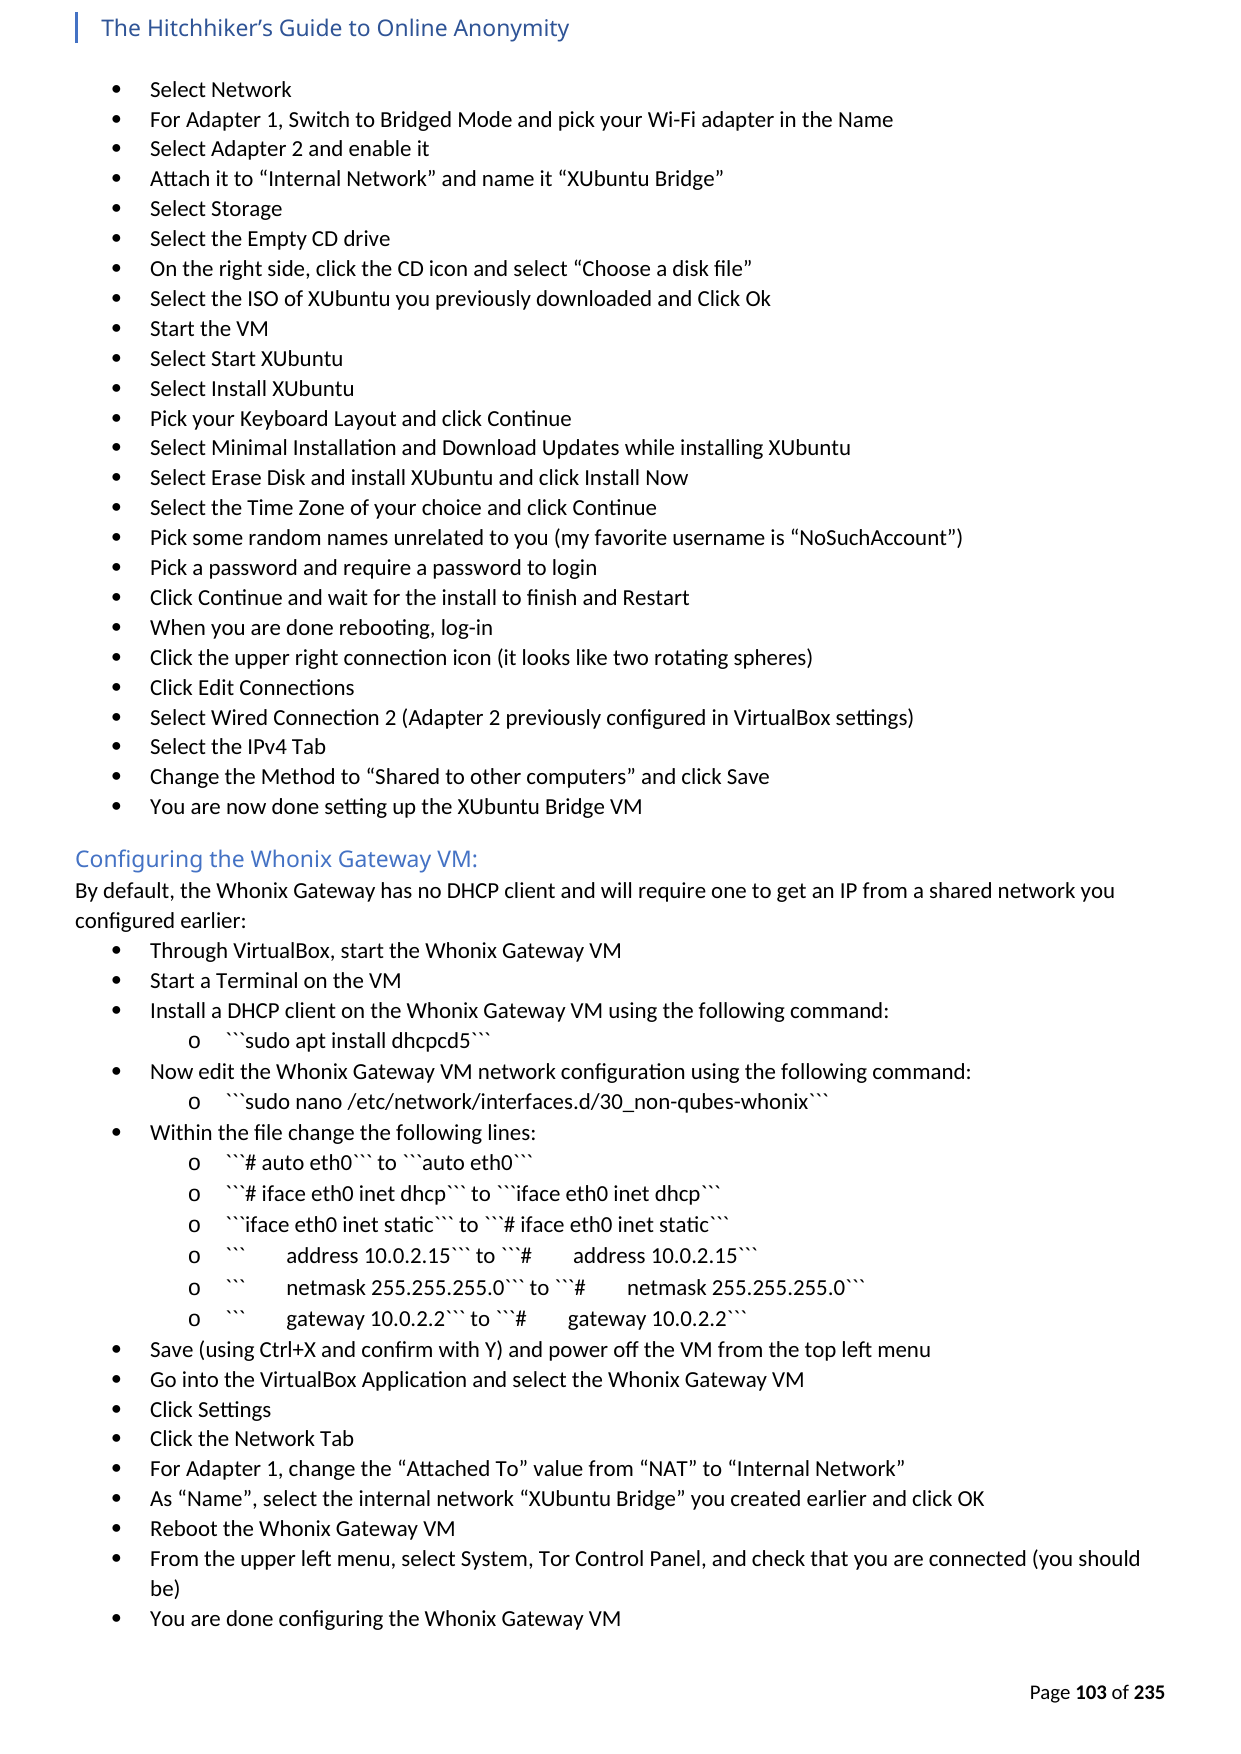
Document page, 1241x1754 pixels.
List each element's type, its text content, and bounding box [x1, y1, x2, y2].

list From the upper left menu, select System, Tor Control Panel, and check that you are connected (you should be) [112, 1544, 1165, 1602]
list For Adapter 1, Switch to Bridged Mode and pick your Wi-Fi adapter in the Name [112, 105, 1165, 133]
list Click Settings [112, 1395, 1165, 1423]
list Select Install XUbuntu [112, 374, 1165, 402]
list Select Wired Connection 2 (Adapter 2 previously configured in VirtualBox settings) [112, 703, 1165, 731]
list Click the upper right connection icon (it looks like two rotating spheres) [112, 643, 1165, 671]
list ```iface eth0 inet static``` to ```# iface eth0 inet static``` [187, 1210, 1165, 1239]
list ``` netmask 255.255.255.0``` to ```# netmask 255.255.255.0``` [187, 1273, 1165, 1302]
subtitle Configuring the Whonix Gateway VM: [75, 843, 1165, 874]
list Select Start XUbuntu [112, 344, 1165, 372]
list Now edit the Whonix Gateway VM network configuration using the following command: [112, 1057, 1165, 1085]
list Attach it to “Internal Network” and name it “XUbuntu Bridge” [112, 164, 1165, 192]
list Go into the VirtualBox Application and select the Whonix Gateway VM [112, 1365, 1165, 1393]
list ``` gateway 10.0.2.2``` to ```# gateway 10.0.2.2``` [187, 1304, 1165, 1333]
list Select the Empty CD drive [112, 224, 1165, 252]
list Through VirtualBox, start the Whonix Gateway VM [112, 936, 1165, 964]
list ```sudo nano /etc/network/interfaces.d/30_non-qubes-whonix``` [187, 1087, 1165, 1116]
list Click Edit Connections [112, 673, 1165, 701]
text By default, the Whonix Gateway has no DHCP client and will require one to get an IP from a shared network you configured earlier: [75, 876, 1165, 934]
list For Adapter 1, change the “Attached To” value from “NAT” to “Internal Network” [112, 1454, 1165, 1482]
list Select Erase Disk and install XUbuntu and click Install Now [112, 463, 1165, 491]
list Click Continue and wait for the install to finish and Restart [112, 583, 1165, 611]
list You are done configuring the Whonix Gateway VM [112, 1604, 1165, 1632]
list Select Minimal Installation and Download Updates while installing XUbuntu [112, 433, 1165, 462]
list ```# iface eth0 inet dhcp``` to ```iface eth0 inet dhcp``` [187, 1179, 1165, 1208]
list Start a Terminal on the VM [112, 966, 1165, 994]
list Install a DHCP client on the Whonix Gateway VM using the following command: [112, 996, 1165, 1024]
list Within the file change the following lines: [112, 1118, 1165, 1146]
list Select the Time Zone of your choice and click Continue [112, 493, 1165, 521]
list Select Adapter 2 and enable it [112, 134, 1165, 163]
list ```sudo apt install dhcpcd5``` [187, 1026, 1165, 1055]
list Reboot the Whonix Gateway VM [112, 1514, 1165, 1542]
list You are now done setting up the XUbuntu Bridge VM [112, 792, 1165, 820]
list On the right side, click the CD icon and select “Choose a disk file” [112, 254, 1165, 282]
list Click the Network Tab [112, 1424, 1165, 1453]
list Pick a password and require a password to login [112, 553, 1165, 581]
list Select the IPv4 Tab [112, 732, 1165, 761]
list When you are done rebooting, log-in [112, 613, 1165, 641]
list Select Storage [112, 194, 1165, 222]
list Pick your Keyboard Layout and click Continue [112, 404, 1165, 432]
list Pick some random names unrelated to you (my favorite username is “NoSuchAccount”) [112, 523, 1165, 551]
list ``` address 10.0.2.15``` to ```# address 10.0.2.15``` [187, 1241, 1165, 1271]
list Select the ISO of XUbuntu you previously downloaded and Click Ok [112, 284, 1165, 312]
list Select Network [112, 75, 1165, 103]
list As “Name”, select the internal network “XUbuntu Bridge” you created earlier and click OK [112, 1484, 1165, 1512]
list ```# auto eth0``` to ```auto eth0``` [187, 1148, 1165, 1177]
list Start the VM [112, 314, 1165, 342]
list Change the Method to “Shared to other computers” and click Save [112, 762, 1165, 790]
list Save (using Ctrl+X and confirm with Y) and power off the VM from the top left menu [112, 1335, 1165, 1363]
